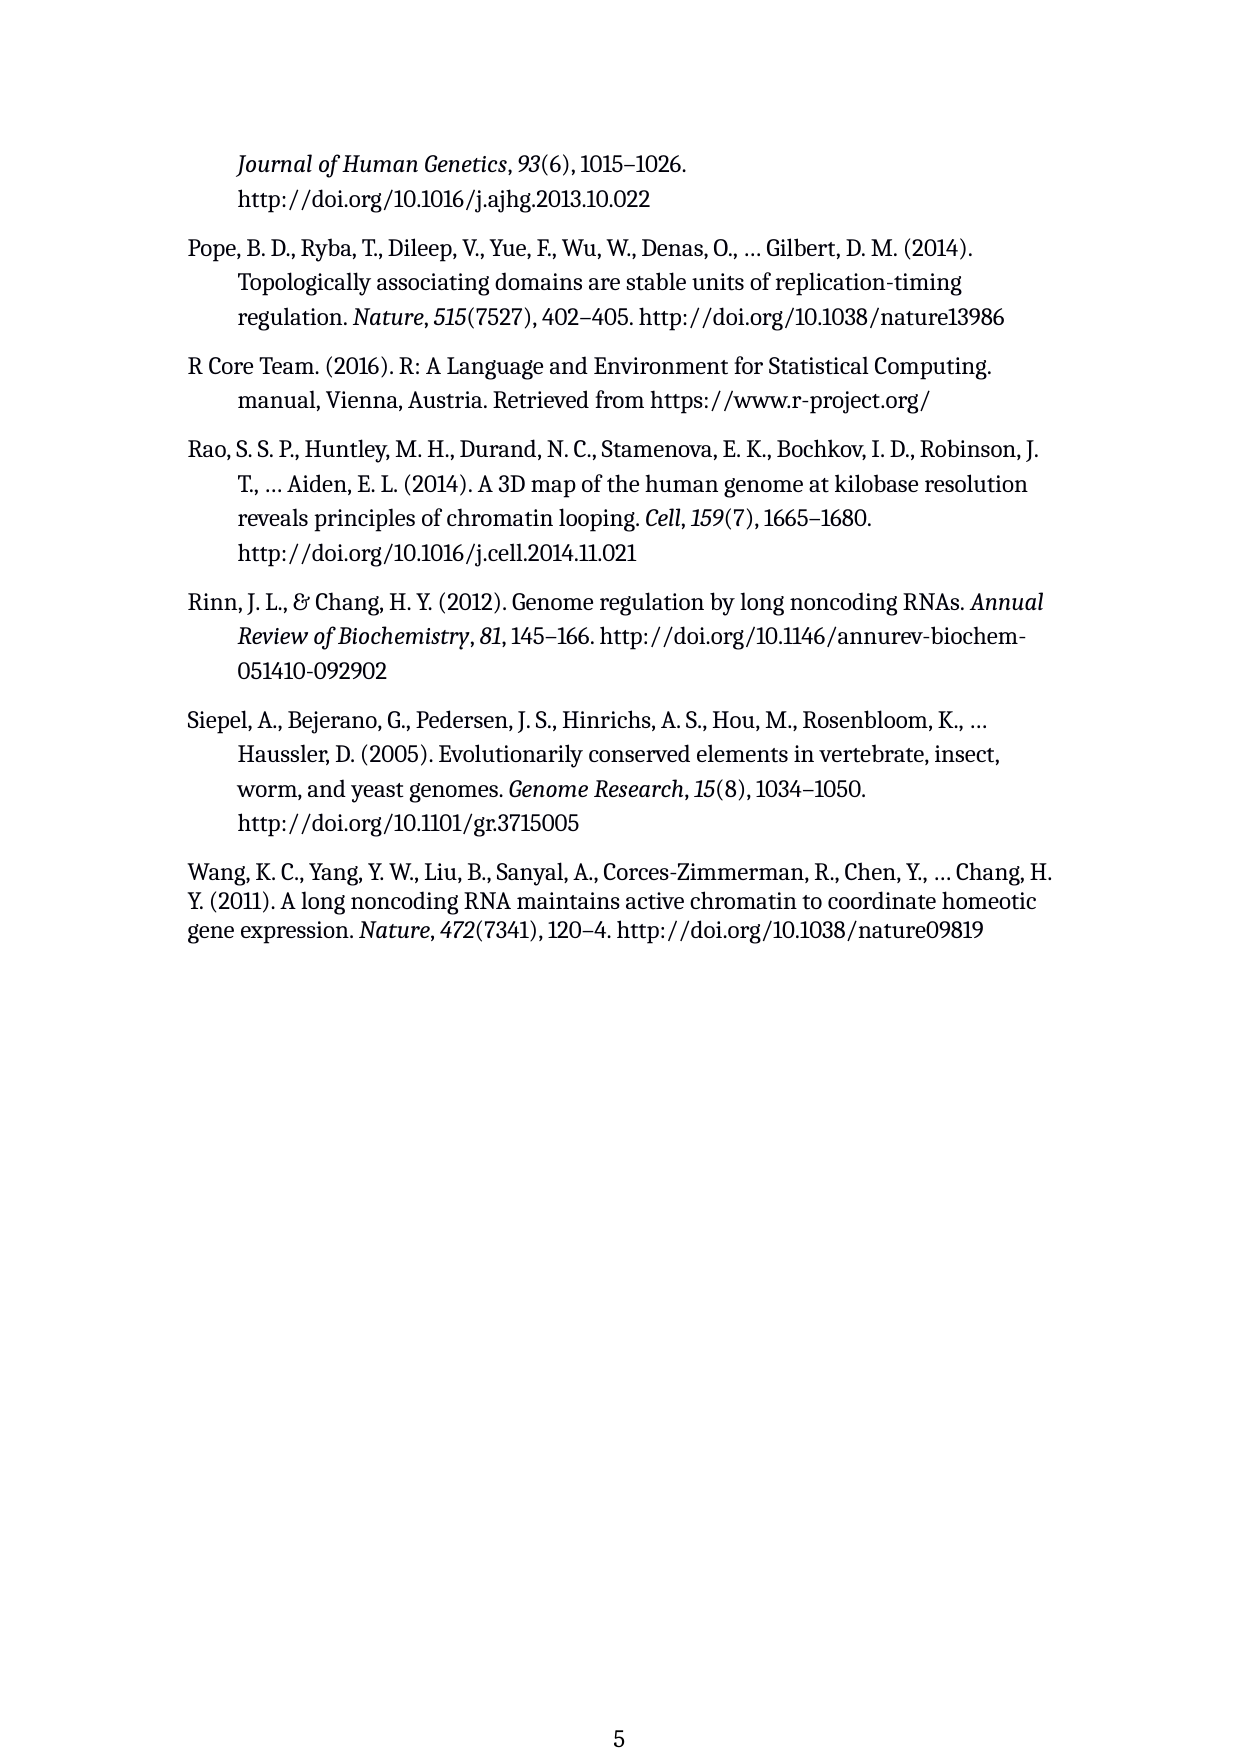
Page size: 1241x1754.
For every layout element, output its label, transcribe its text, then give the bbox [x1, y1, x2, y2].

text Wang, K. C., Yang, Y. W., Liu, B., Sanyal, A., Corces-Zimmerman, R., Chen, Y., … Chang, H. Y. (2011). A long noncoding RNA maintains active chromatin to coordinate homeotic gene expression. Nature, 472(7341), 120–4. http://doi.org/10.1038/nature09819 [187, 858, 1053, 944]
text Siepel, A., Bejerano, G., Pedersen, J. S., Hinrichs, A. S., Hou, M., Rosenbloom, K., … Haussler, D. (2005). Evolutionarily conserved elements in vertebrate, insect, worm, and yeast genomes. Genome Research, 15(8), 1034–1050. http://doi.org/10.1101/gr.3715005 [187, 706, 1053, 838]
text R Core Team. (2016). R: A Language and Environment for Statistical Computing. manual, Vienna, Austria. Retrieved from https://www.r-project.org/ [187, 352, 1053, 415]
text Pope, B. D., Ryba, T., Dileep, V., Yue, F., Wu, W., Denas, O., … Gilbert, D. M. (2014). Topologically associating domains are stable units of replication-timing regulation. Nature, 515(7527), 402–405. http://doi.org/10.1038/nature13986 [187, 233, 1053, 331]
text Rinn, J. L., & Chang, H. Y. (2012). Genome regulation by long noncoding RNAs. Annual Review of Biochemistry, 81, 145–166. http://doi.org/10.1146/annurev-biochem-051410-092902 [187, 588, 1053, 685]
text Journal of Human Genetics, 93(6), 1015–1026. http://doi.org/10.1016/j.ajhg.2013.10.022 [187, 150, 1053, 213]
text Rao, S. S. P., Huntley, M. H., Durand, N. C., Stamenova, E. K., Bochkov, I. D., Robinson, J. T., … Aiden, E. L. (2014). A 3D map of the human genome at kilobase resolution reveals principles of chromatin looping. Cell, 159(7), 1665–1680. http://doi.org/10.1016/j.cell.2014.11.021 [187, 435, 1053, 567]
